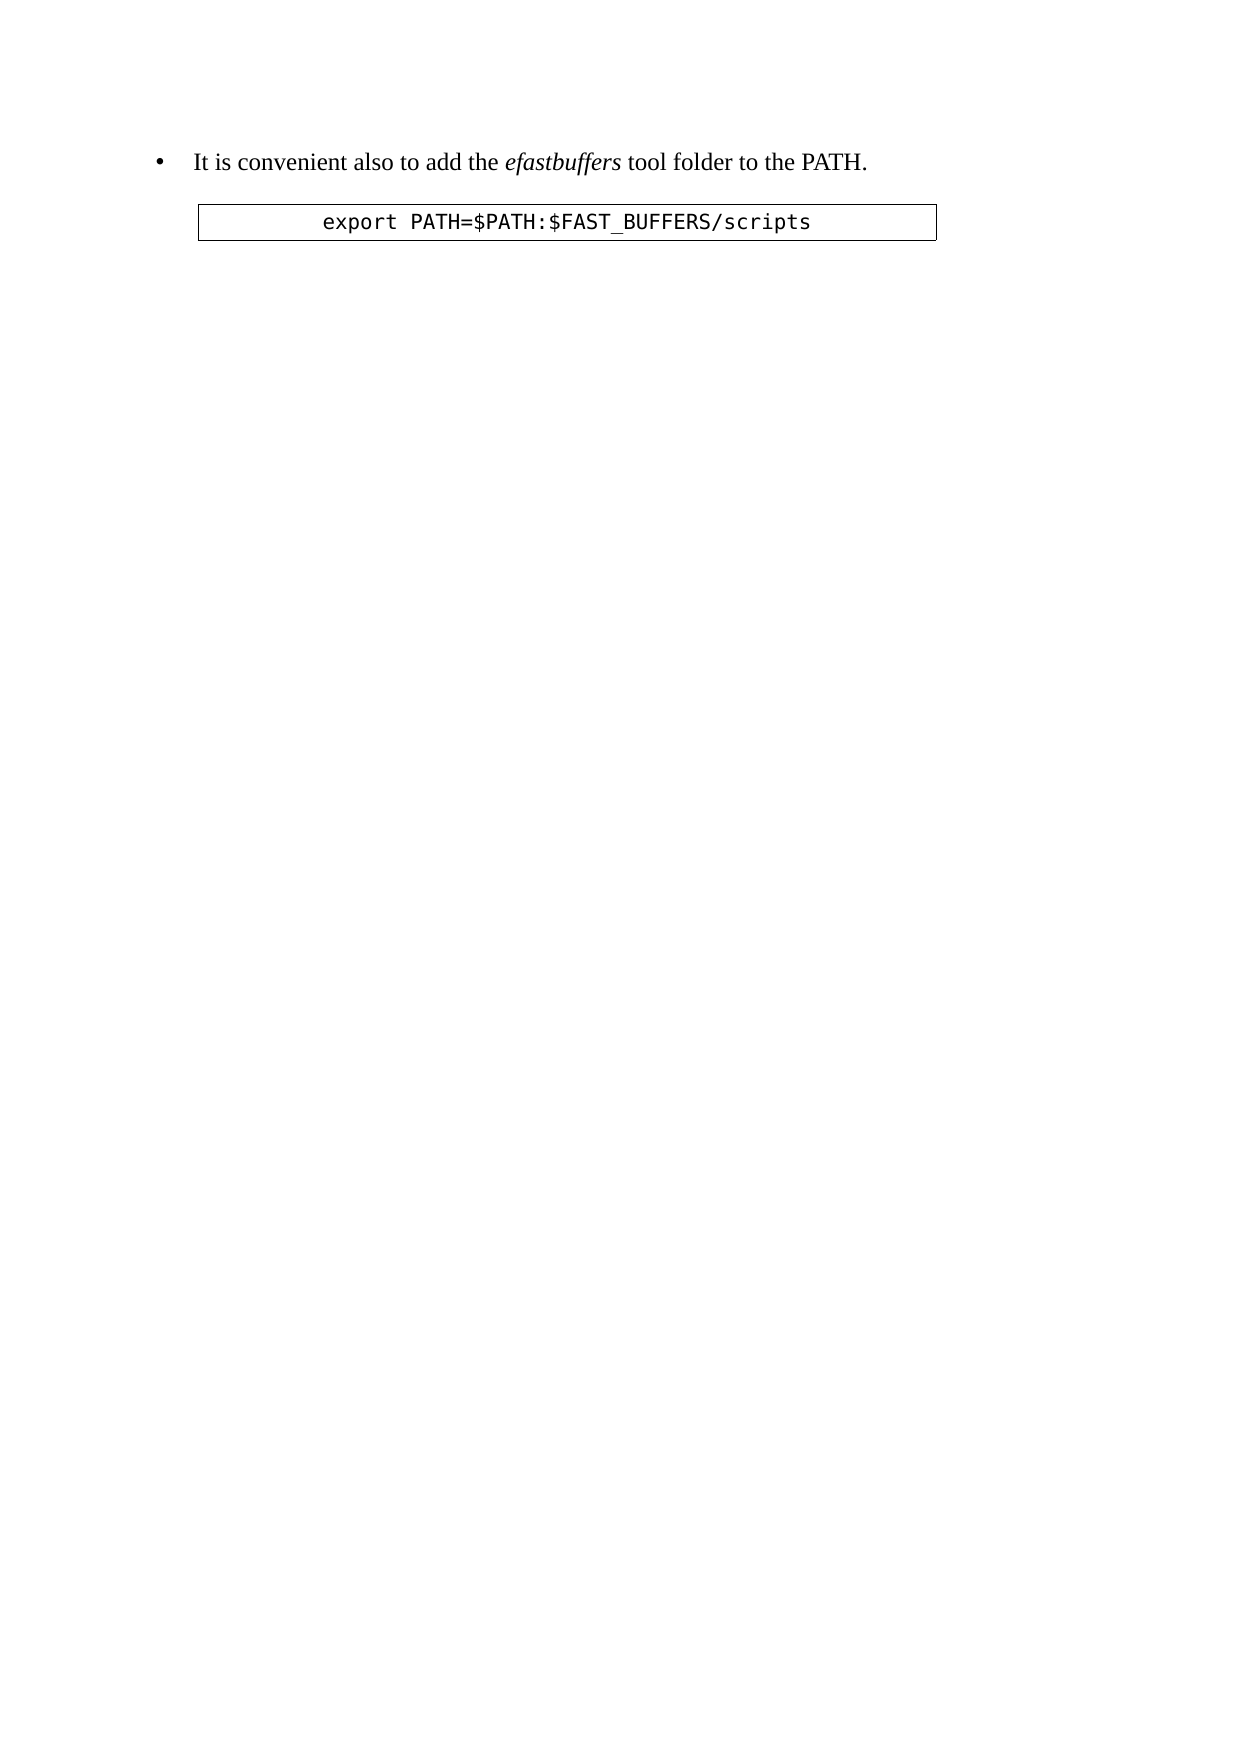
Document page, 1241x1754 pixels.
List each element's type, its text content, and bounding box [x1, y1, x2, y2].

table_header export PATH=$PATH:$FAST_BUFFERS/scripts [199, 205, 936, 240]
list It is convenient also to add the efastbuffers tool folder to the PATH. [156, 147, 1122, 176]
